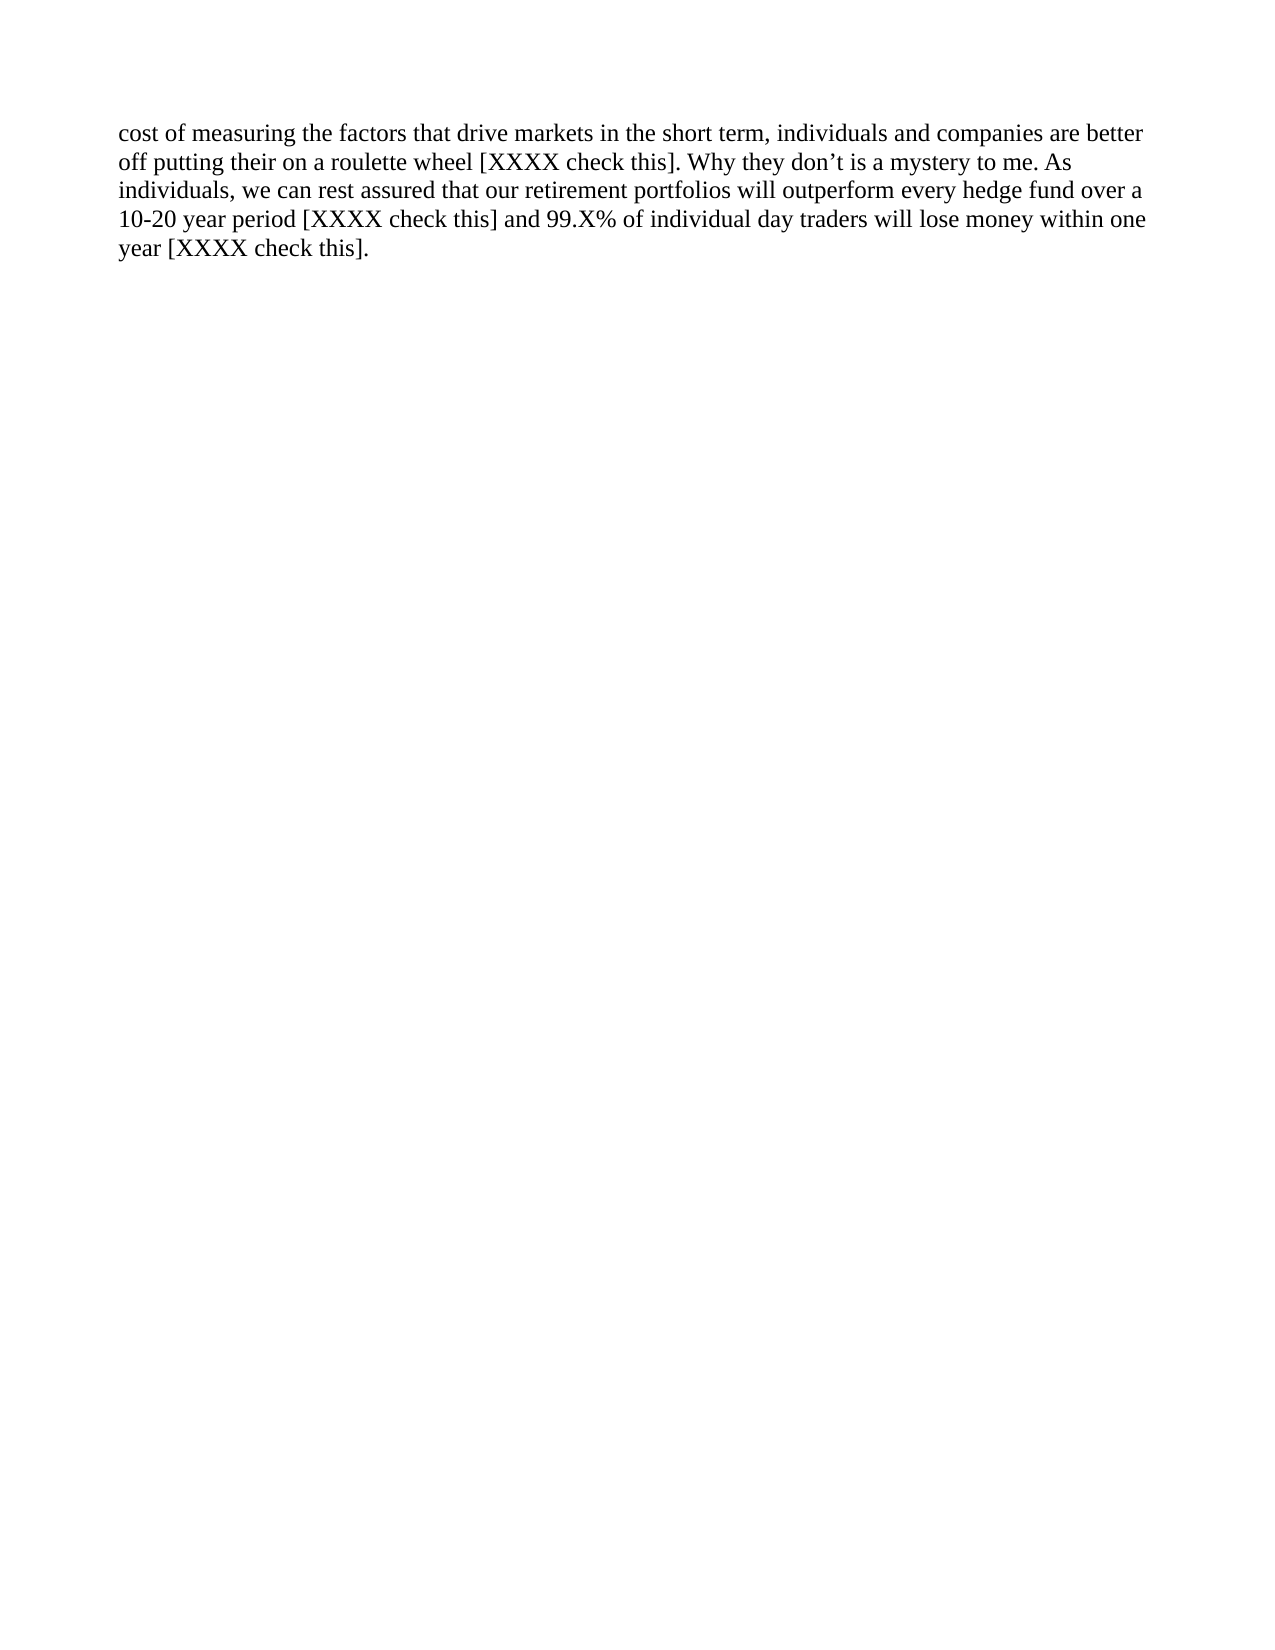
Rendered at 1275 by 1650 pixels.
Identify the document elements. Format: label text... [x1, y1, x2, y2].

text cost of measuring the factors that drive markets in the short term, individuals and companies are better off putting their on a roulette wheel [XXXX check this]. Why they don’t is a mystery to me. As individuals, we can rest assured that our retirement portfolios will outperform every hedge fund over a 10-20 year period [XXXX check this] and 99.X% of individual day traders will lose money within one year [XXXX check this]. [118, 118, 1157, 262]
